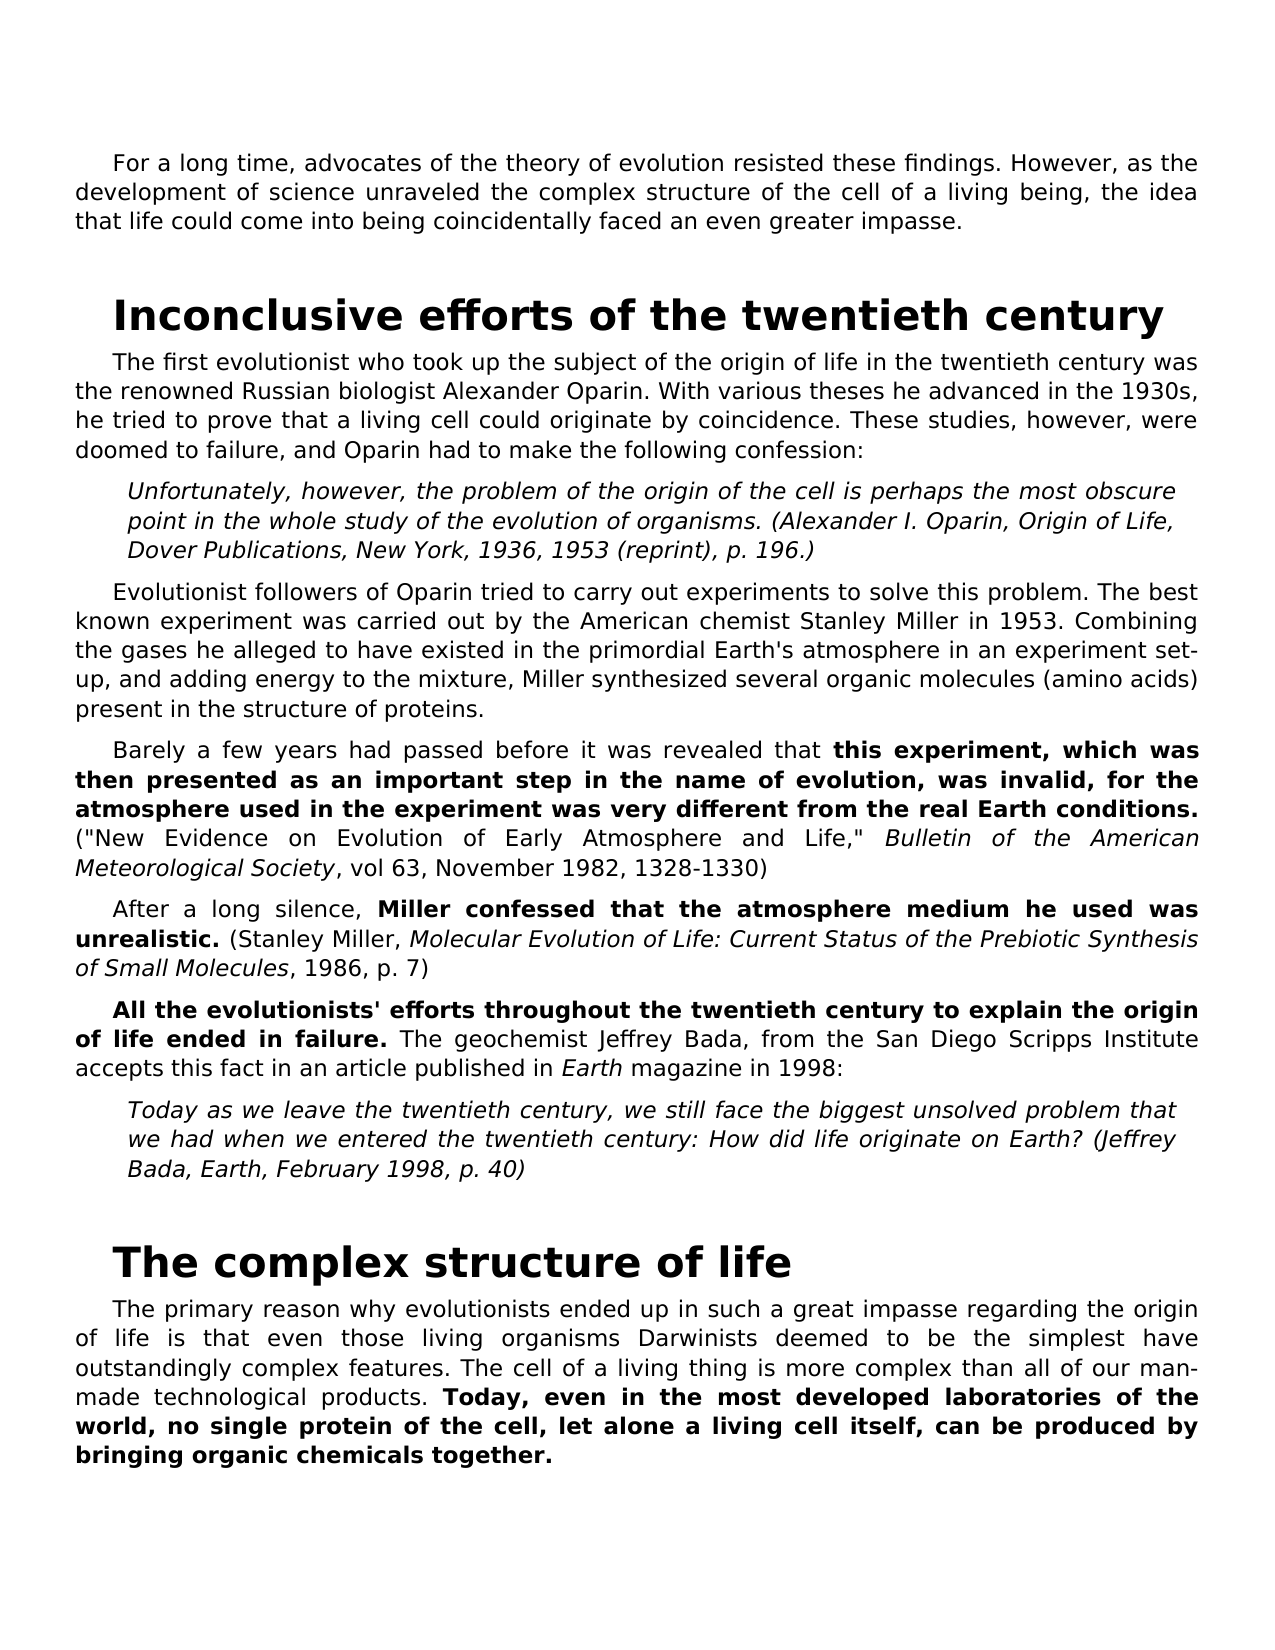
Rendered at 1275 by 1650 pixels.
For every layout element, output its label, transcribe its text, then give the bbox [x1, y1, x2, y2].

subtitle The complex structure of life [112, 1239, 1200, 1288]
subtitle Inconclusive efforts of the twentieth century [112, 292, 1200, 341]
text The primary reason why evolutionists ended up in such a great impasse regarding the origin of life is that even those living organisms Darwinists deemed to be the simplest have outstandingly complex features. The cell of a living thing is more complex than all of our man-made technological products. Today, even in the most developed laboratories of the world, no single protein of the cell, let alone a living cell itself, can be produced by bringing organic chemicals together. [75, 1296, 1200, 1469]
text Evolutionist followers of Oparin tried to carry out experiments to solve this problem. The best known experiment was carried out by the American chemist Stanley Miller in 1953. Combining the gases he alleged to have existed in the primordial Earth's atmosphere in an experiment set-up, and adding energy to the mixture, Miller synthesized several organic molecules (amino acids) present in the structure of proteins. [75, 579, 1200, 723]
text After a long silence, Miller confessed that the atmosphere medium he used was unrealistic. (Stanley Miller, Molecular Evolution of Life: Current Status of the Prebiotic Synthesis of Small Molecules, 1986, p. 7) [75, 897, 1200, 982]
text Unfortunately, however, the problem of the origin of the cell is perhaps the most obscure point in the whole study of the evolution of organisms. (Alexander I. Oparin, Origin of Life, Dover Publications, New York, 1936, 1953 (reprint), p. 196.) [127, 478, 1177, 564]
text For a long time, advocates of the theory of evolution resisted these findings. However, as the development of science unraveled the complex structure of the cell of a living being, the idea that life could come into being coincidentally faced an even greater impasse. [75, 150, 1200, 235]
text Barely a few years had passed before it was revealed that this experiment, which was then presented as an important step in the name of evolution, was invalid, for the atmosphere used in the experiment was very different from the real Earth conditions. ("New Evidence on Evolution of Early Atmosphere and Life," Bulletin of the American Meteorological Society, vol 63, November 1982, 1328-1330) [75, 738, 1200, 881]
text All the evolutionists' efforts throughout the twentieth century to explain the origin of life ended in failure. The geochemist Jeffrey Bada, from the San Diego Scripps Institute accepts this fact in an article published in Earth magazine in 1998: [75, 997, 1200, 1082]
text Today as we leave the twentieth century, we still face the biggest unsolved problem that we had when we entered the twentieth century: How did life originate on Earth? (Jeffrey Bada, Earth, February 1998, p. 40) [127, 1097, 1177, 1182]
text The first evolutionist who took up the subject of the origin of life in the twentieth century was the renowned Russian biologist Alexander Oparin. With various theses he advanced in the 1930s, he tried to prove that a living cell could originate by coincidence. These studies, however, were doomed to failure, and Oparin had to make the following confession: [75, 349, 1200, 463]
